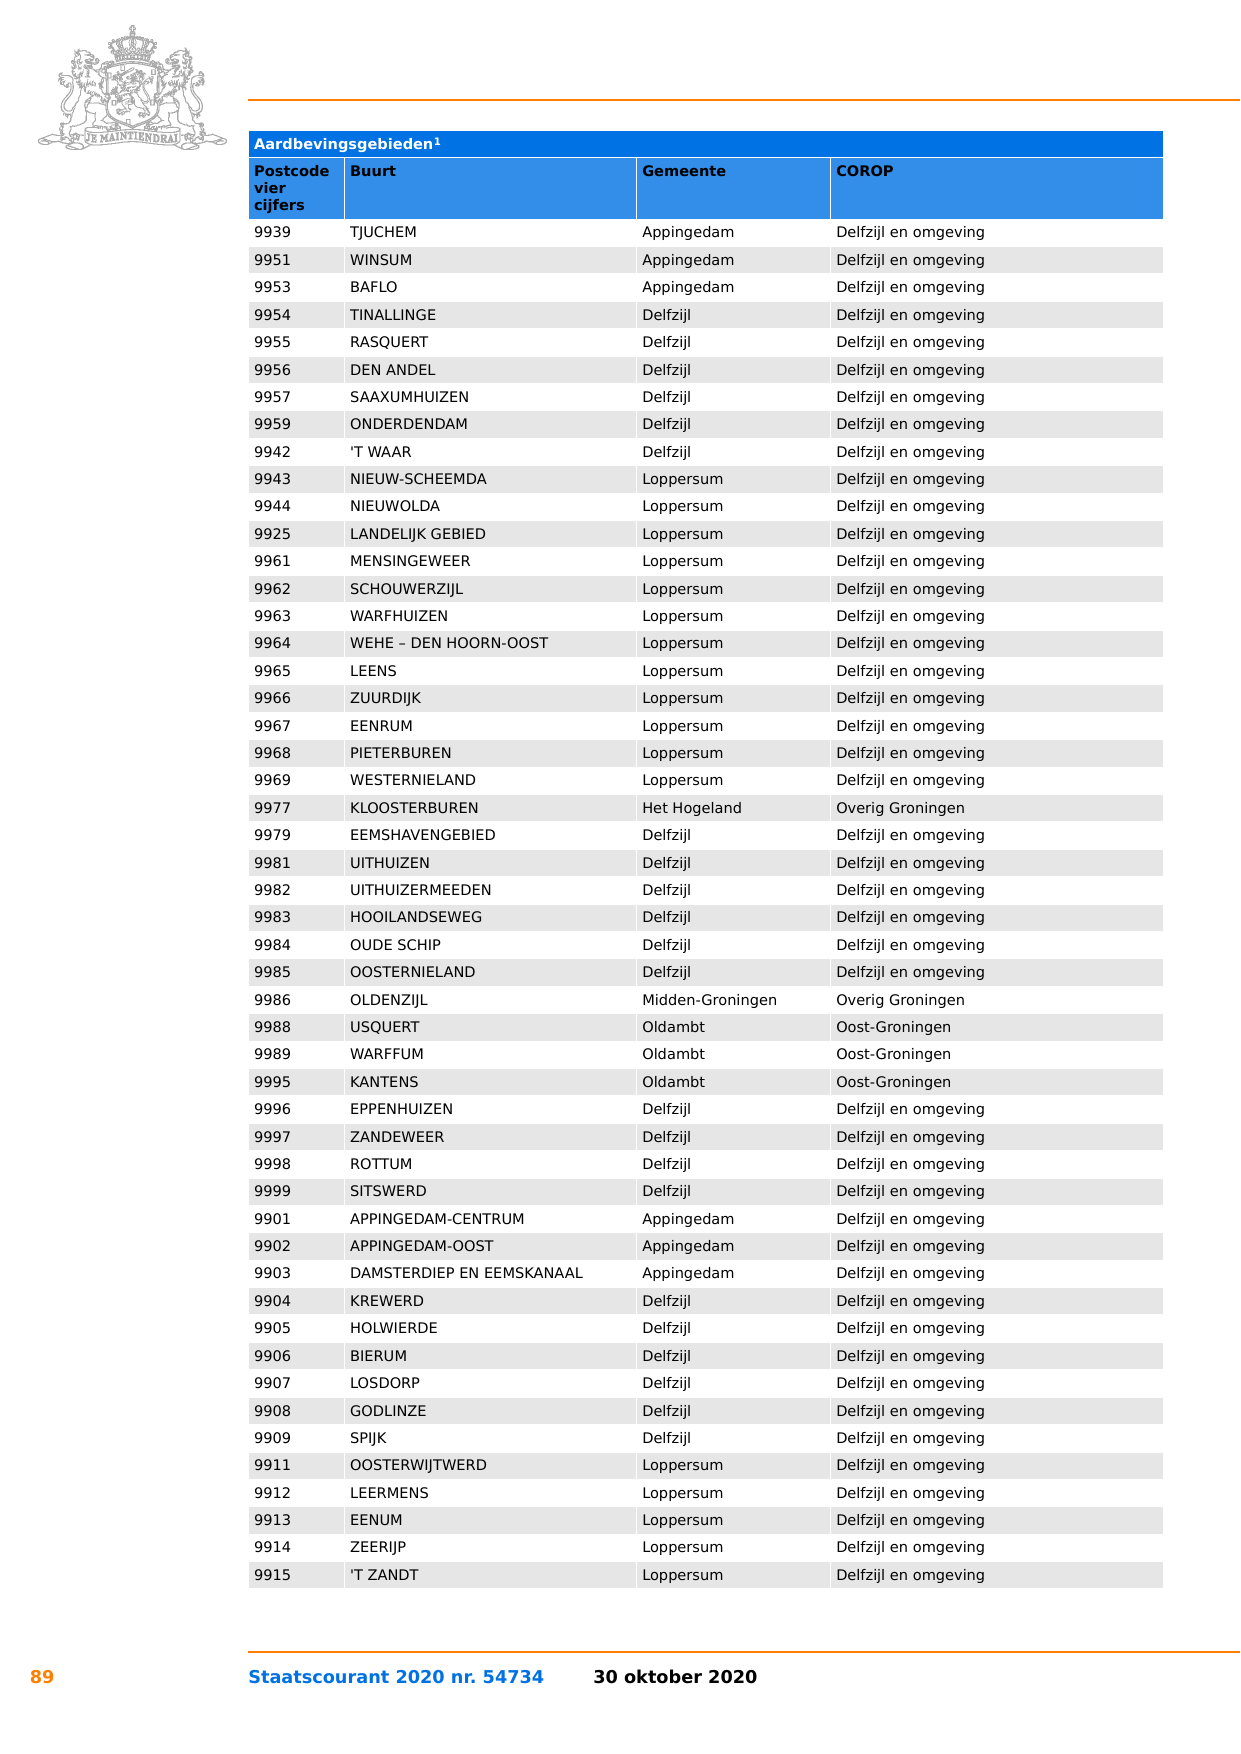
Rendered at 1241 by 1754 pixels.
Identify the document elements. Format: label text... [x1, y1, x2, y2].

table_cell UITHUIZEN [345, 850, 636, 876]
table_cell Delfzijl en omgeving [831, 494, 1163, 520]
table_cell 9908 [249, 1398, 344, 1424]
table_cell Delfzijl en omgeving [831, 1343, 1163, 1369]
table_cell 9989 [249, 1042, 344, 1068]
table_cell WESTERNIELAND [345, 768, 636, 794]
table_cell Loppersum [637, 549, 830, 575]
table_cell LEENS [345, 658, 636, 684]
table_cell 9955 [249, 329, 344, 356]
table_cell Appingedam [637, 1261, 830, 1287]
table_cell SPIJK [345, 1425, 636, 1451]
table_cell WARFFUM [345, 1042, 636, 1068]
table_cell ZEERIJP [345, 1535, 636, 1561]
table_cell Delfzijl en omgeving [831, 1425, 1163, 1451]
table_cell Delfzijl en omgeving [831, 576, 1163, 602]
table_cell Delfzijl en omgeving [831, 1288, 1163, 1314]
table_cell Oldambt [637, 1042, 830, 1068]
table_cell Loppersum [637, 576, 830, 602]
table_cell 9943 [249, 466, 344, 493]
table_cell COROP [831, 158, 1163, 219]
table_cell GODLINZE [345, 1398, 636, 1424]
table_cell Loppersum [637, 1480, 830, 1506]
table_cell Overig Groningen [831, 795, 1163, 821]
table_cell Delfzijl [637, 1151, 830, 1177]
table_cell Delfzijl [637, 302, 830, 328]
table_cell 9906 [249, 1343, 344, 1369]
table_cell Appingedam [637, 275, 830, 301]
table_cell 9984 [249, 932, 344, 958]
table_cell 9956 [249, 357, 344, 383]
table_cell Delfzijl [637, 850, 830, 876]
table_cell 9999 [249, 1179, 344, 1205]
table_cell 9915 [249, 1562, 344, 1588]
table_cell Loppersum [637, 466, 830, 493]
table_cell HOLWIERDE [345, 1316, 636, 1342]
table_cell Delfzijl en omgeving [831, 1507, 1163, 1534]
table_cell Delfzijl en omgeving [831, 959, 1163, 986]
table_cell 9995 [249, 1069, 344, 1095]
table_cell KREWERD [345, 1288, 636, 1314]
table_cell 9997 [249, 1124, 344, 1150]
table_cell ROTTUM [345, 1151, 636, 1177]
table_cell 9961 [249, 549, 344, 575]
table_cell Delfzijl [637, 1370, 830, 1397]
table_cell Delfzijl [637, 411, 830, 438]
table_cell 9969 [249, 768, 344, 794]
table_cell 9985 [249, 959, 344, 986]
table_cell 9965 [249, 658, 344, 684]
table_cell 9944 [249, 494, 344, 520]
table_cell Delfzijl [637, 1179, 830, 1205]
table_cell Delfzijl [637, 1096, 830, 1123]
table_cell Delfzijl en omgeving [831, 877, 1163, 903]
table_cell Oost-Groningen [831, 1042, 1163, 1068]
table_cell TJUCHEM [345, 220, 636, 246]
table_cell 9902 [249, 1233, 344, 1260]
table_cell 'T ZANDT [345, 1562, 636, 1588]
table_cell 9957 [249, 384, 344, 410]
table_cell Delfzijl en omgeving [831, 1261, 1163, 1287]
table_cell 9968 [249, 740, 344, 767]
table_cell EPPENHUIZEN [345, 1096, 636, 1123]
table_cell Delfzijl en omgeving [831, 411, 1163, 438]
table_cell Delfzijl en omgeving [831, 466, 1163, 493]
table_cell RASQUERT [345, 329, 636, 356]
table_cell Midden-Groningen [637, 987, 830, 1013]
table_cell Delfzijl en omgeving [831, 740, 1163, 767]
table_cell 9904 [249, 1288, 344, 1314]
table_cell Delfzijl [637, 1343, 830, 1369]
picture [38, 25, 227, 150]
table_cell 9977 [249, 795, 344, 821]
table_cell BAFLO [345, 275, 636, 301]
table_cell Delfzijl en omgeving [831, 275, 1163, 301]
table_cell 9963 [249, 603, 344, 629]
table_cell 9925 [249, 521, 344, 547]
table_cell APPINGEDAM-OOST [345, 1233, 636, 1260]
table_cell 9988 [249, 1014, 344, 1041]
table_cell OLDENZIJL [345, 987, 636, 1013]
table_cell Delfzijl [637, 905, 830, 931]
table_cell Delfzijl en omgeving [831, 905, 1163, 931]
table_cell Delfzijl en omgeving [831, 1124, 1163, 1150]
table_cell Appingedam [637, 247, 830, 273]
table_cell Delfzijl [637, 1398, 830, 1424]
table_cell Delfzijl en omgeving [831, 302, 1163, 328]
table_cell Oldambt [637, 1069, 830, 1095]
table_cell Loppersum [637, 658, 830, 684]
table_cell LEERMENS [345, 1480, 636, 1506]
table_cell Delfzijl en omgeving [831, 850, 1163, 876]
table_cell APPINGEDAM-CENTRUM [345, 1206, 636, 1232]
table_cell Loppersum [637, 1453, 830, 1479]
table_cell Oost-Groningen [831, 1014, 1163, 1041]
table_cell SCHOUWERZIJL [345, 576, 636, 602]
table_cell Delfzijl en omgeving [831, 768, 1163, 794]
table_cell 9903 [249, 1261, 344, 1287]
table_cell Delfzijl en omgeving [831, 1398, 1163, 1424]
table_cell TINALLINGE [345, 302, 636, 328]
table_cell Delfzijl [637, 823, 830, 849]
table_cell WARFHUIZEN [345, 603, 636, 629]
table_cell Delfzijl [637, 877, 830, 903]
table_cell Overig Groningen [831, 987, 1163, 1013]
table_cell SAAXUMHUIZEN [345, 384, 636, 410]
table_header Aardbevingsgebieden1 [249, 131, 1163, 157]
table_cell Delfzijl en omgeving [831, 521, 1163, 547]
table_cell Delfzijl [637, 329, 830, 356]
table_cell Loppersum [637, 1507, 830, 1534]
table_cell Delfzijl [637, 959, 830, 986]
table_cell LANDELIJK GEBIED [345, 521, 636, 547]
table_cell Appingedam [637, 1233, 830, 1260]
table_cell 'T WAAR [345, 439, 636, 465]
table_cell EENRUM [345, 713, 636, 739]
table_cell OOSTERNIELAND [345, 959, 636, 986]
table_cell 9966 [249, 685, 344, 712]
table_cell 9982 [249, 877, 344, 903]
table_cell 9912 [249, 1480, 344, 1506]
table_cell Delfzijl en omgeving [831, 247, 1163, 273]
table_cell 9996 [249, 1096, 344, 1123]
table_cell Delfzijl en omgeving [831, 357, 1163, 383]
table_cell Delfzijl [637, 384, 830, 410]
table_cell UITHUIZERMEEDEN [345, 877, 636, 903]
table_cell Postcode vier cijfers [249, 158, 344, 219]
table_cell 9901 [249, 1206, 344, 1232]
table_cell Delfzijl [637, 357, 830, 383]
table_cell Loppersum [637, 631, 830, 657]
table_cell 9911 [249, 1453, 344, 1479]
table_cell 9998 [249, 1151, 344, 1177]
table_cell Delfzijl en omgeving [831, 713, 1163, 739]
table_cell BIERUM [345, 1343, 636, 1369]
table_cell Delfzijl en omgeving [831, 1370, 1163, 1397]
table_cell Delfzijl [637, 1124, 830, 1150]
table_cell Het Hogeland [637, 795, 830, 821]
table_cell LOSDORP [345, 1370, 636, 1397]
table_cell KANTENS [345, 1069, 636, 1095]
table_cell Delfzijl en omgeving [831, 1206, 1163, 1232]
table_cell DAMSTERDIEP EN EEMSKANAAL [345, 1261, 636, 1287]
table_cell 9954 [249, 302, 344, 328]
table_cell Gemeente [637, 158, 830, 219]
table_cell 9939 [249, 220, 344, 246]
table_cell OUDE SCHIP [345, 932, 636, 958]
table_cell Appingedam [637, 220, 830, 246]
table_cell Delfzijl en omgeving [831, 1096, 1163, 1123]
table_cell WEHE – DEN HOORN-OOST [345, 631, 636, 657]
table_cell Loppersum [637, 685, 830, 712]
table_cell Delfzijl en omgeving [831, 384, 1163, 410]
table_cell Oldambt [637, 1014, 830, 1041]
table_cell 9959 [249, 411, 344, 438]
table_cell Buurt [345, 158, 636, 219]
table_cell 9942 [249, 439, 344, 465]
table_cell 9953 [249, 275, 344, 301]
table_cell MENSINGEWEER [345, 549, 636, 575]
table_cell 9964 [249, 631, 344, 657]
table_cell Delfzijl en omgeving [831, 1480, 1163, 1506]
table_cell 9951 [249, 247, 344, 273]
table_cell 9962 [249, 576, 344, 602]
table_cell EEMSHAVENGEBIED [345, 823, 636, 849]
table_cell Loppersum [637, 768, 830, 794]
table_cell Delfzijl [637, 439, 830, 465]
table_cell Delfzijl [637, 1316, 830, 1342]
table_cell ONDERDENDAM [345, 411, 636, 438]
table_cell 9913 [249, 1507, 344, 1534]
table_cell ZANDEWEER [345, 1124, 636, 1150]
table_cell 9914 [249, 1535, 344, 1561]
table_cell Delfzijl en omgeving [831, 685, 1163, 712]
table_cell Loppersum [637, 740, 830, 767]
table_cell Loppersum [637, 1535, 830, 1561]
table_cell Delfzijl en omgeving [831, 439, 1163, 465]
table_cell Delfzijl en omgeving [831, 1316, 1163, 1342]
table_cell Delfzijl en omgeving [831, 1535, 1163, 1561]
table_cell NIEUWOLDA [345, 494, 636, 520]
table_cell 9907 [249, 1370, 344, 1397]
table_cell EENUM [345, 1507, 636, 1534]
table_cell Delfzijl en omgeving [831, 658, 1163, 684]
table_cell 9981 [249, 850, 344, 876]
table_cell Delfzijl en omgeving [831, 1562, 1163, 1588]
table_cell 9983 [249, 905, 344, 931]
table_cell 9986 [249, 987, 344, 1013]
table_cell Delfzijl [637, 1288, 830, 1314]
table_cell NIEUW-SCHEEMDA [345, 466, 636, 493]
table_cell 9979 [249, 823, 344, 849]
table_cell Delfzijl en omgeving [831, 329, 1163, 356]
table_cell WINSUM [345, 247, 636, 273]
table_cell 9967 [249, 713, 344, 739]
table_cell Loppersum [637, 521, 830, 547]
table_cell Delfzijl en omgeving [831, 220, 1163, 246]
table_cell Appingedam [637, 1206, 830, 1232]
table_cell Delfzijl en omgeving [831, 1151, 1163, 1177]
table_cell SITSWERD [345, 1179, 636, 1205]
table_cell ZUURDIJK [345, 685, 636, 712]
table_cell USQUERT [345, 1014, 636, 1041]
table_cell 9909 [249, 1425, 344, 1451]
table_cell HOOILANDSEWEG [345, 905, 636, 931]
table_cell Delfzijl en omgeving [831, 603, 1163, 629]
table_cell Delfzijl [637, 1425, 830, 1451]
table_cell Loppersum [637, 713, 830, 739]
table_cell Delfzijl en omgeving [831, 1233, 1163, 1260]
table_cell DEN ANDEL [345, 357, 636, 383]
table_cell Delfzijl en omgeving [831, 549, 1163, 575]
table_cell OOSTERWIJTWERD [345, 1453, 636, 1479]
table_cell Delfzijl en omgeving [831, 823, 1163, 849]
table_cell Delfzijl en omgeving [831, 631, 1163, 657]
table_cell KLOOSTERBUREN [345, 795, 636, 821]
table_cell Delfzijl en omgeving [831, 1453, 1163, 1479]
table_cell PIETERBUREN [345, 740, 636, 767]
table_cell Delfzijl en omgeving [831, 932, 1163, 958]
table_cell Oost-Groningen [831, 1069, 1163, 1095]
table_cell Delfzijl en omgeving [831, 1179, 1163, 1205]
table_cell 9905 [249, 1316, 344, 1342]
table_cell Loppersum [637, 603, 830, 629]
table_cell Delfzijl [637, 932, 830, 958]
table_cell Loppersum [637, 494, 830, 520]
table_cell Loppersum [637, 1562, 830, 1588]
